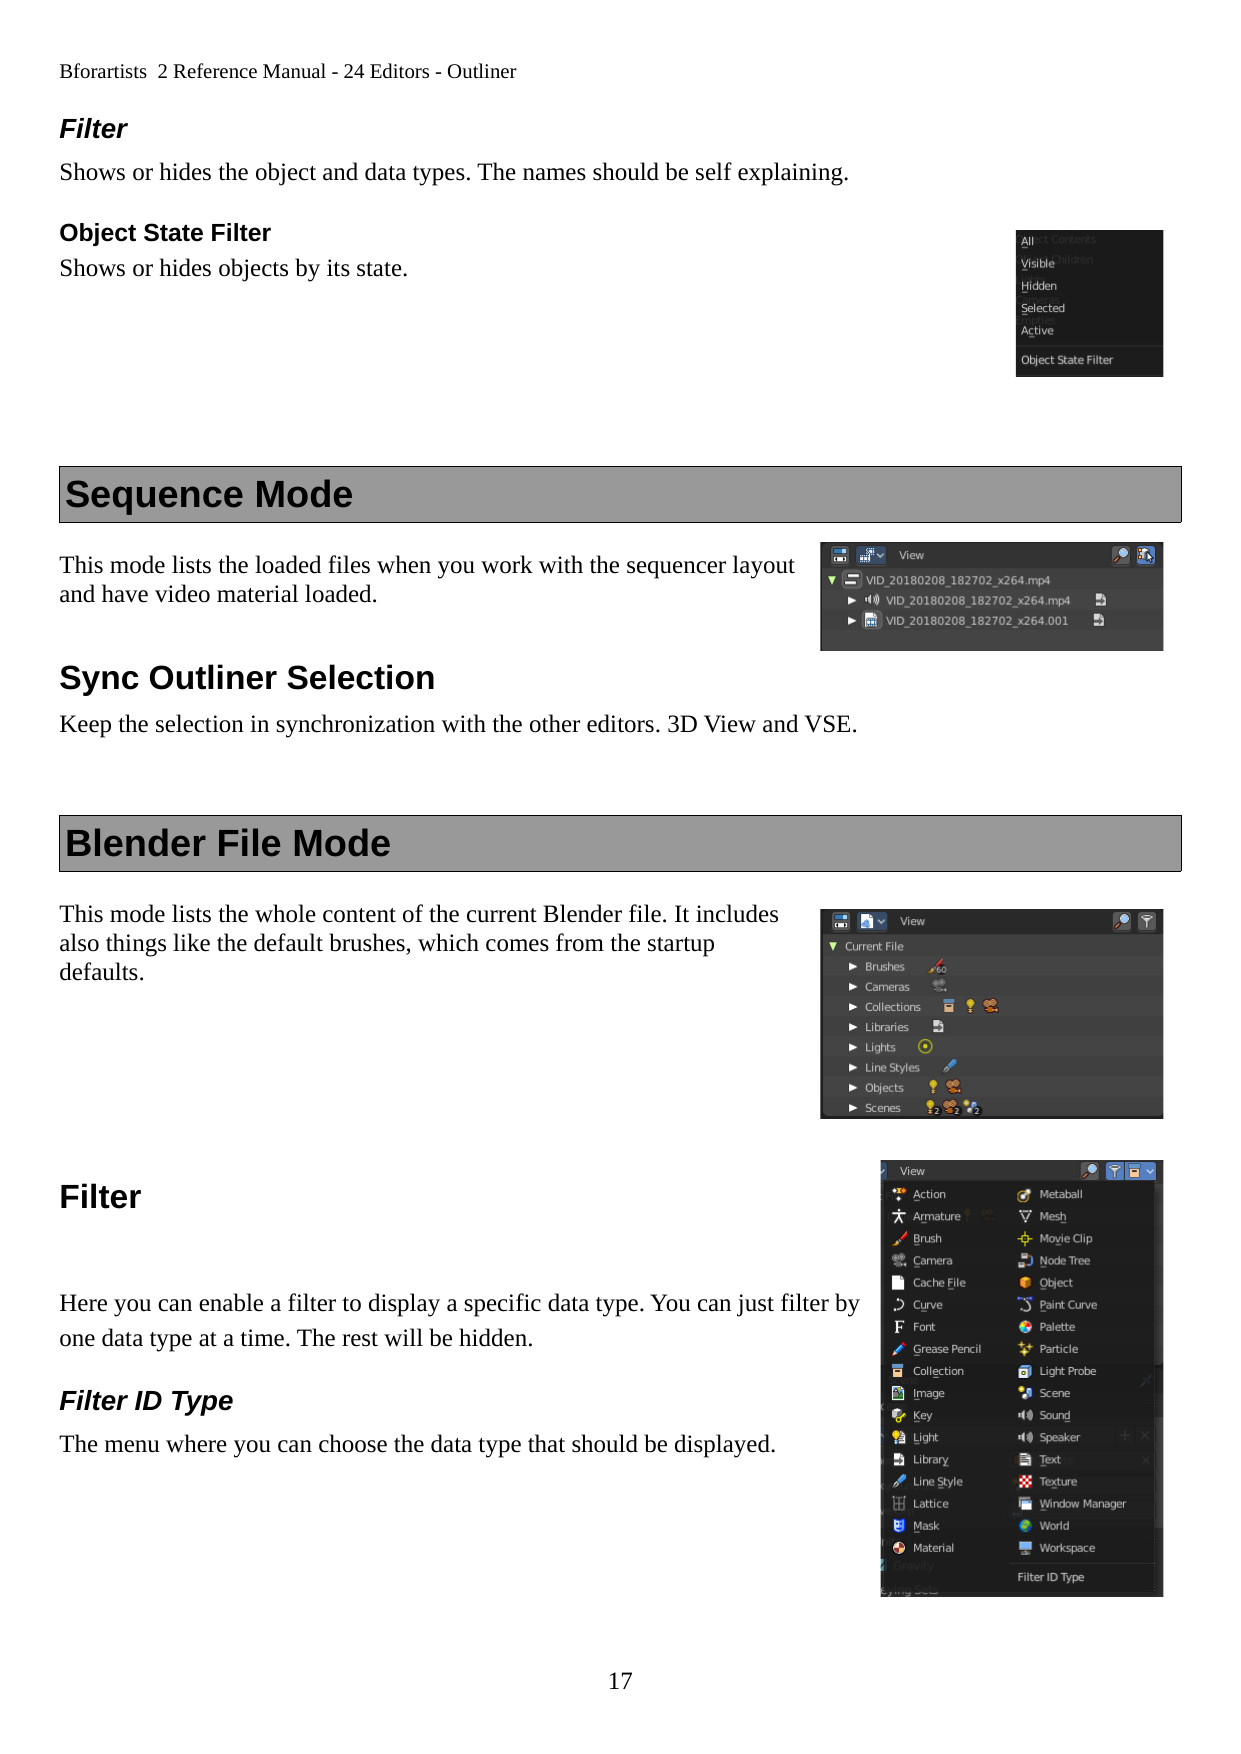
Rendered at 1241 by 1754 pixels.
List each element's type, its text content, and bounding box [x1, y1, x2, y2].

text Keep the selection in synchronization with the other editors. 3D View and VSE. [59, 709, 1181, 737]
subtitle Filter [59, 1177, 880, 1215]
subtitle Sync Outliner Selection [59, 658, 1181, 696]
table_header Sequence Mode [60, 467, 1181, 522]
subtitle Filter [59, 113, 1181, 144]
text The menu where you can choose the data type that should be displayed. [59, 1429, 880, 1458]
picture [1015, 230, 1164, 377]
text Here you can enable a filter to display a specific data type. You can just filter by one data type at a time. The rest will be hidden. [59, 1288, 880, 1352]
picture [820, 909, 1164, 1119]
text Shows or hides the object and data types. The names should be self explaining. [59, 157, 1181, 186]
text This mode lists the whole content of the current Blender file. It includes also things like the default brushes, which comes from the startup defaults. [59, 899, 1181, 986]
subtitle [1164, 1177, 1181, 1215]
picture [820, 542, 1164, 651]
subtitle Object State Filter [59, 218, 1181, 247]
subtitle Filter ID Type [59, 1384, 880, 1416]
text Shows or hides objects by its state. [59, 253, 1015, 282]
text This mode lists the loaded files when you work with the sequencer layout and have video material loaded. [59, 551, 820, 608]
table_header Blender File Mode [60, 816, 1181, 871]
picture [880, 1160, 1164, 1597]
subtitle [1164, 1384, 1181, 1416]
